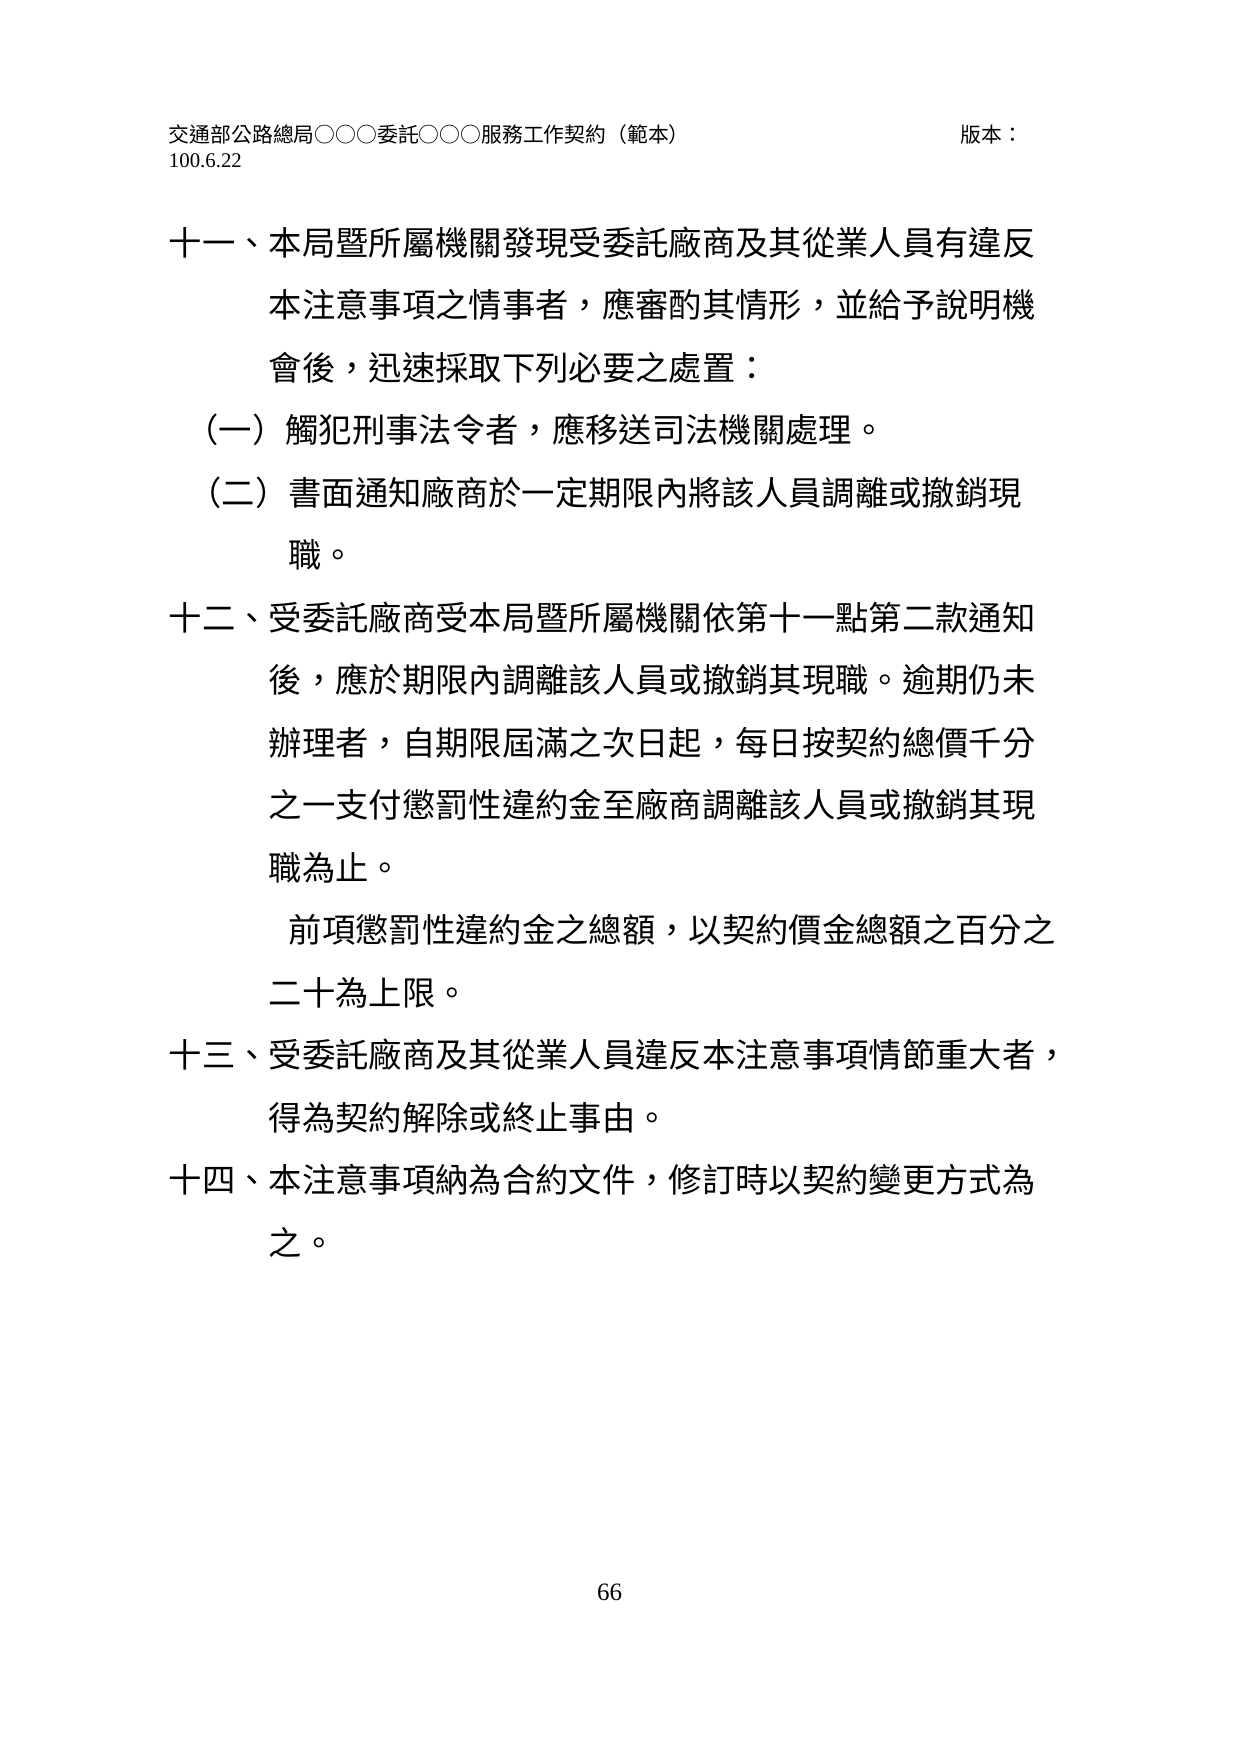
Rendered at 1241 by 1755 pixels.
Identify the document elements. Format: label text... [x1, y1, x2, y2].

text （二）書面通知廠商於一定期限內將該人員調離或撤銷現職。 [188, 449, 1050, 574]
text 十三、受委託廠商及其從業人員違反本注意事項情節重大者，得為契約解除或終止事由。 [169, 1012, 1064, 1137]
text （一）觸犯刑事法令者，應移送司法機關處理。 [169, 387, 1050, 449]
text 前項懲罰性違約金之總額，以契約價金總額之百分之二十為上限。 [169, 887, 1064, 1012]
text 十四、本注意事項納為合約文件，修訂時以契約變更方式為之。 [169, 1137, 1064, 1262]
text 十一、本局暨所屬機關發現受委託廠商及其從業人員有違反本注意事項之情事者，應審酌其情形，並給予說明機會後，迅速採取下列必要之處置： [169, 199, 1064, 387]
text 十二、受委託廠商受本局暨所屬機關依第十一點第二款通知後，應於期限內調離該人員或撤銷其現職。逾期仍未辦理者，自期限屆滿之次日起，每日按契約總價千分之一支付懲罰性違約金至廠商調離該人員或撤銷其現職為止。 [169, 574, 1064, 887]
